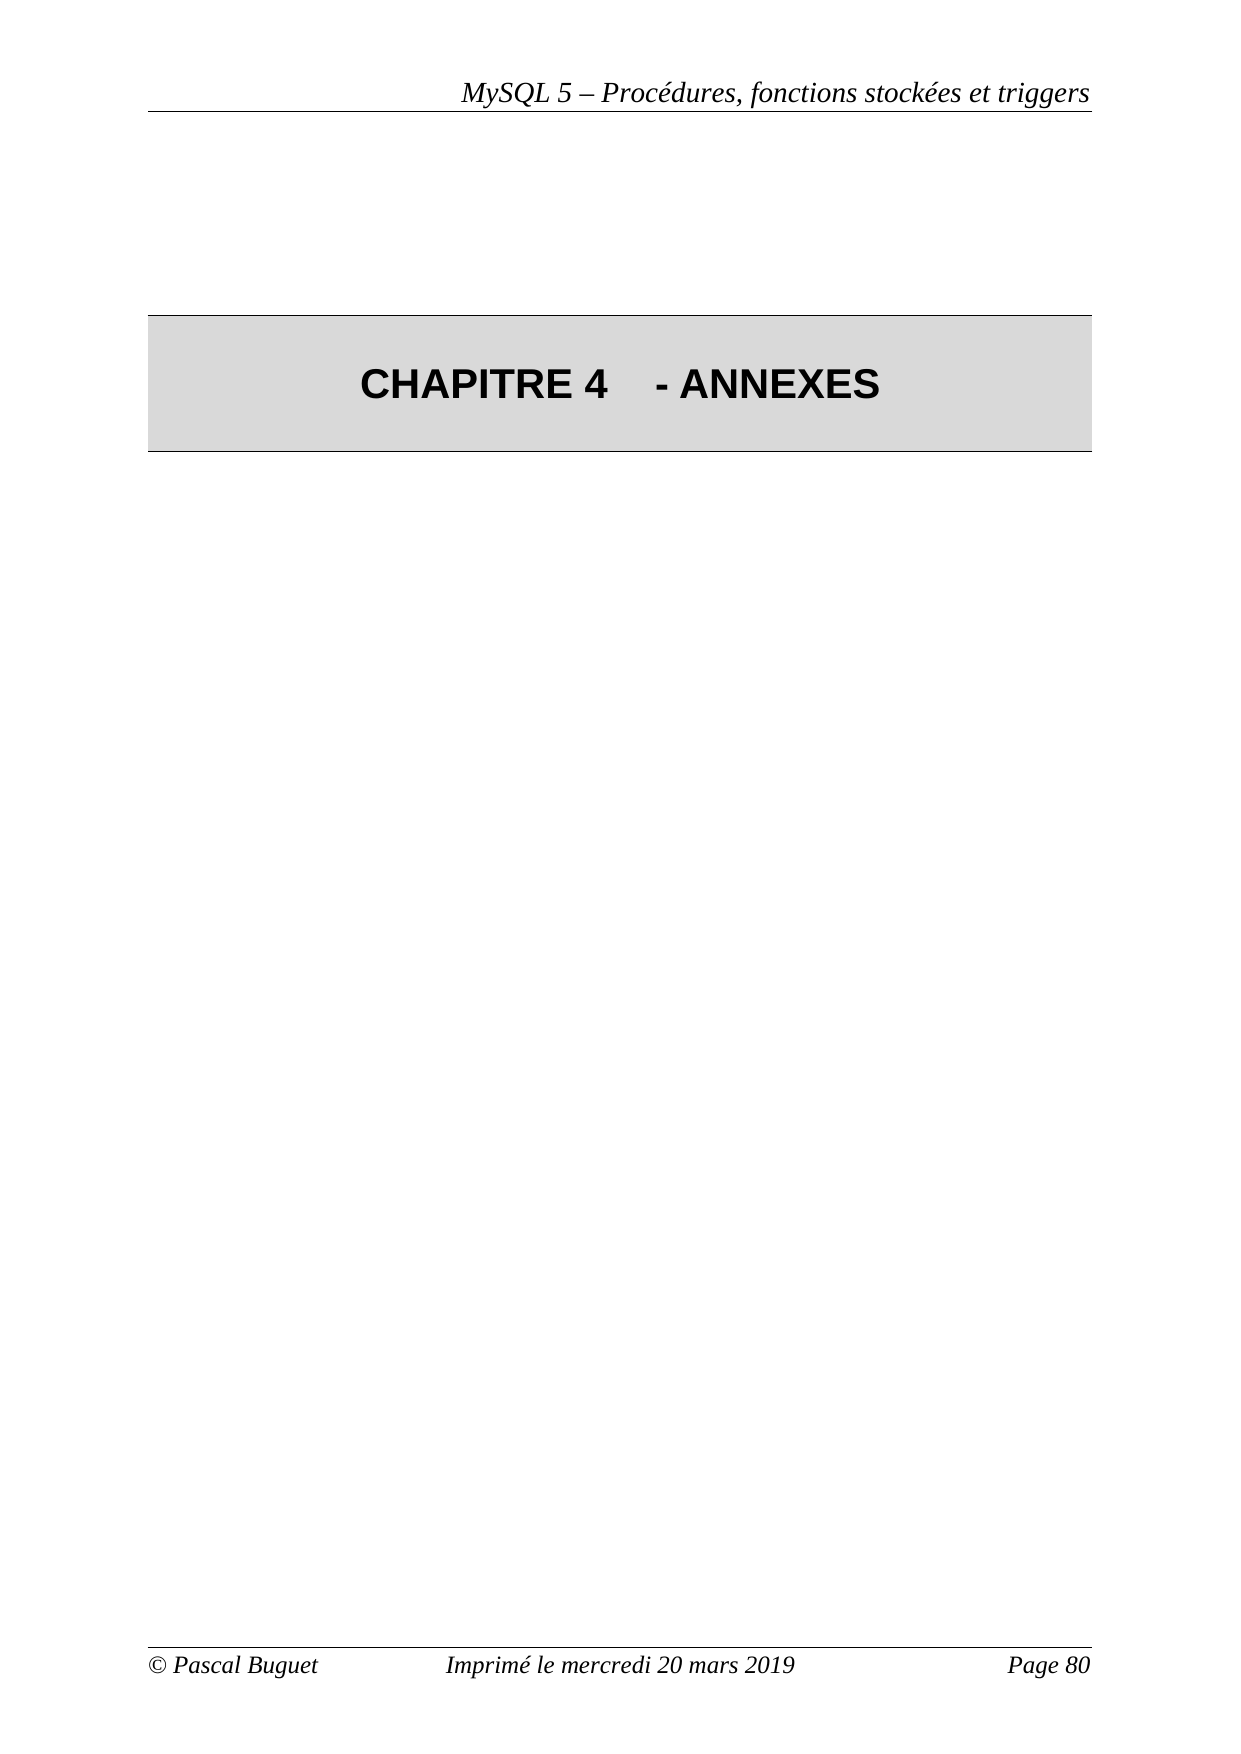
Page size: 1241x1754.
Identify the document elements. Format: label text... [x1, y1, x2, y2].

subtitle - ANNEXES [148, 316, 1092, 451]
